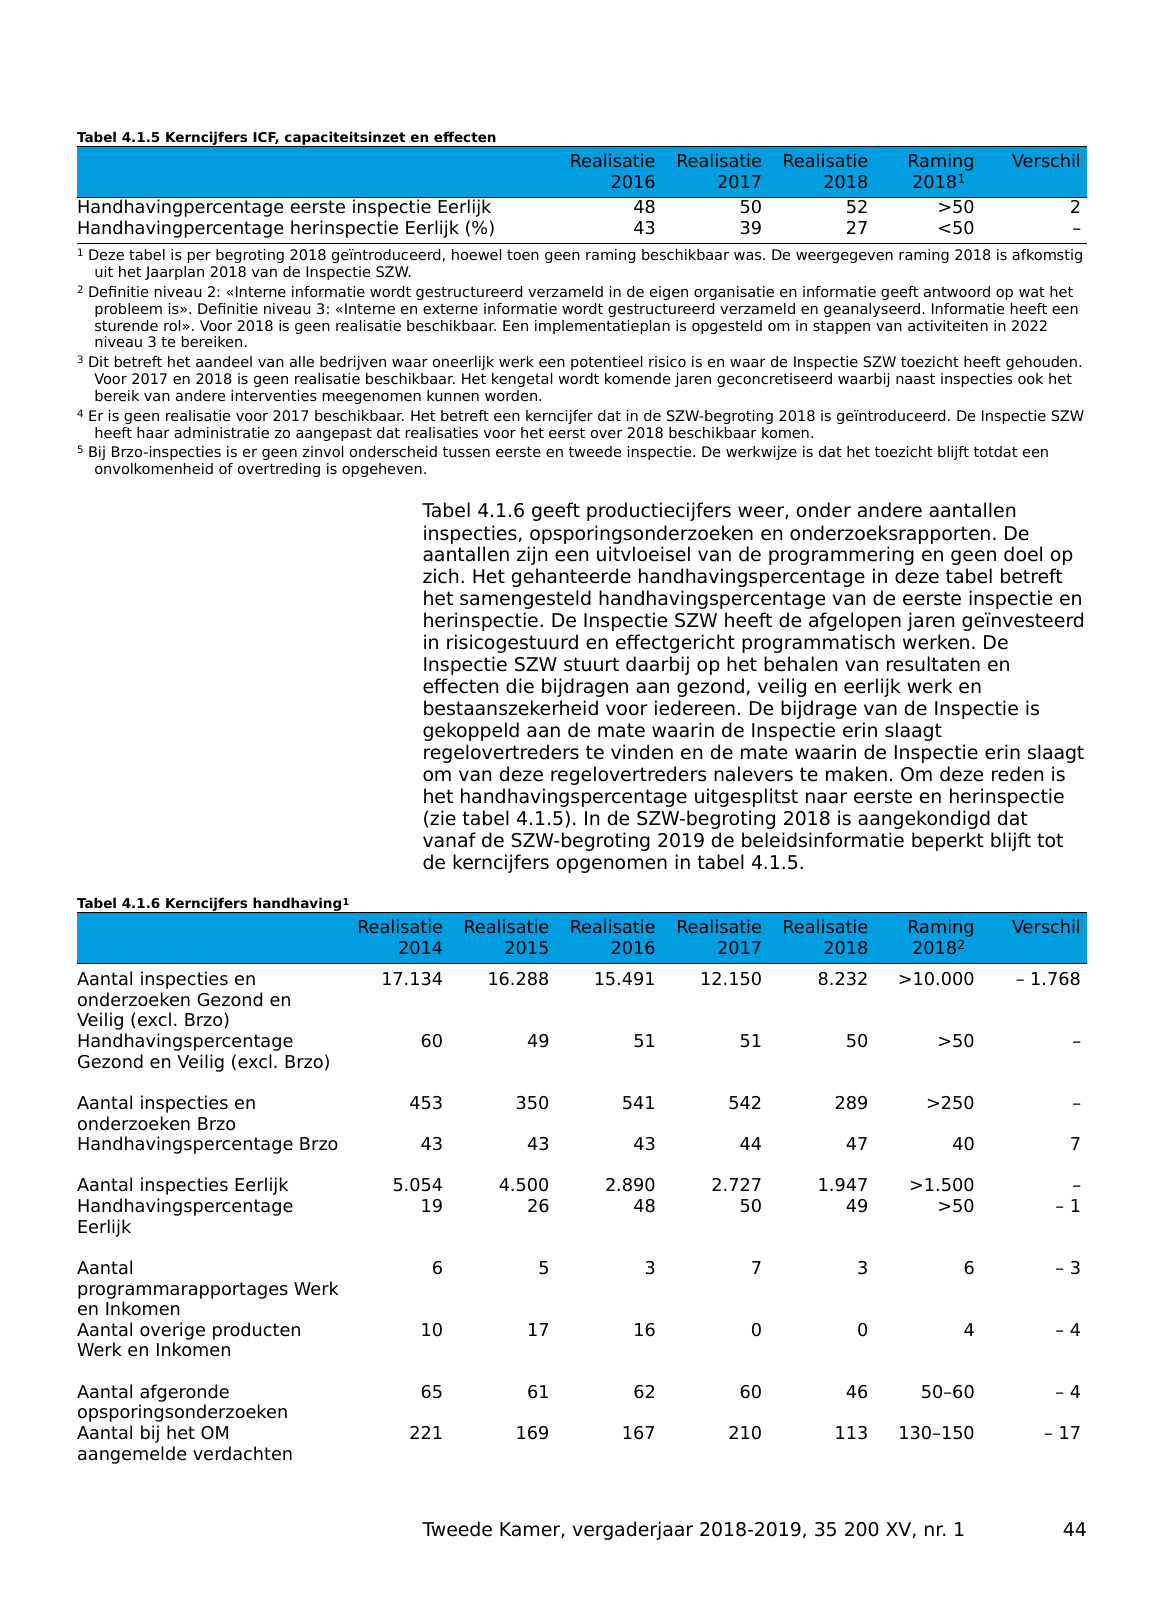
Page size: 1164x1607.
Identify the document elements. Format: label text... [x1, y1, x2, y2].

table_cell [874, 1155, 980, 1175]
table_cell [77, 1072, 342, 1093]
table_cell Aantal inspecties Eerlijk [77, 1175, 342, 1196]
table_cell 4 [874, 1320, 980, 1361]
table_cell Realisatie 2014 [343, 913, 449, 963]
table_cell 542 [661, 1093, 768, 1134]
table_cell 51 [555, 1031, 661, 1072]
table_cell >50 [874, 1031, 980, 1072]
table_cell 46 [768, 1382, 874, 1423]
table_cell 6 [874, 1258, 980, 1320]
table_cell >50 [874, 198, 980, 218]
table_cell 8.232 [768, 964, 874, 1031]
table_cell 51 [661, 1031, 768, 1072]
table_cell 289 [768, 1093, 874, 1134]
table_header Tabel 4.1.5 Kerncijfers ICF, capaciteitsinzet en effecten [77, 130, 1087, 146]
table_cell Handhavingspercentage Gezond en Veilig (excl. Brzo) [77, 1031, 342, 1072]
table_cell [77, 1237, 342, 1258]
table_cell 2.890 [555, 1175, 661, 1196]
table_cell 1.947 [768, 1175, 874, 1196]
table_cell 65 [343, 1382, 449, 1423]
table_cell Realisatie 2015 [449, 913, 555, 963]
table_cell – [980, 218, 1087, 243]
table_cell 12.150 [661, 964, 768, 1031]
table_cell – [980, 1175, 1087, 1196]
table_cell 4.500 [449, 1175, 555, 1196]
table_cell [555, 1155, 661, 1175]
table_cell Aantal inspecties en onderzoeken Gezond en Veilig (excl. Brzo) [77, 964, 342, 1031]
text Tabel 4.1.6 geeft productiecijfers weer, onder andere aantallen inspecties, opsporingsonderzoeken en onderzoeksrapporten. De aantallen zijn een uitvloeisel van de programmering en geen doel op zich. Het gehanteerde handhavingspercentage in deze tabel betreft het samengesteld handhavingspercentage van de eerste inspectie en herinspectie. De Inspectie SZW heeft de afgelopen jaren geïnvesteerd in risicogestuurd en effectgericht programmatisch werken. De Inspectie SZW stuurt daarbij op het behalen van resultaten en effecten die bijdragen aan gezond, veilig en eerlijk werk en bestaanszekerheid voor iedereen. De bijdrage van de Inspectie is gekoppeld aan de mate waarin de Inspectie erin slaagt regelovertreders te vinden en de mate waarin de Inspectie erin slaagt om van deze regelovertreders nalevers te maken. Om deze reden is het handhavingspercentage uitgesplitst naar eerste en herinspectie (zie tabel 4.1.5). In de SZW-begroting 2018 is aangekondigd dat vanaf de SZW-begroting 2019 de beleidsinformatie beperkt blijft tot de kerncijfers opgenomen in tabel 4.1.5. [422, 500, 1087, 874]
table_cell 19 [343, 1196, 449, 1237]
table_cell 3 [555, 1258, 661, 1320]
table_cell 221 [343, 1423, 449, 1464]
table_cell [874, 1361, 980, 1382]
table_cell 48 [555, 1196, 661, 1237]
table_cell Realisatie 2016 [555, 913, 661, 963]
table_cell 453 [343, 1093, 449, 1134]
table_cell 10 [343, 1320, 449, 1361]
table_cell Aantal bij het OM aangemelde verdachten [77, 1423, 342, 1464]
table_cell Handhavingpercentage eerste inspectie Eerlijk [77, 198, 555, 218]
table_cell [661, 1072, 768, 1093]
table_cell [343, 1155, 449, 1175]
table_cell 0 [768, 1320, 874, 1361]
table_cell 3 [768, 1258, 874, 1320]
table_cell 16 [555, 1320, 661, 1361]
table_cell <50 [874, 218, 980, 243]
table_cell 49 [449, 1031, 555, 1072]
table_cell [661, 1237, 768, 1258]
table_cell 17.134 [343, 964, 449, 1031]
table_cell 50 [768, 1031, 874, 1072]
table_cell 169 [449, 1423, 555, 1464]
table_cell 6 [343, 1258, 449, 1320]
table_cell 49 [768, 1196, 874, 1237]
table_cell 62 [555, 1382, 661, 1423]
table_cell [768, 1155, 874, 1175]
table_cell Verschil [980, 147, 1087, 197]
table_cell [449, 1072, 555, 1093]
table_cell Handhavingspercentage Eerlijk [77, 1196, 342, 1237]
table_cell [661, 1155, 768, 1175]
table_cell [343, 1361, 449, 1382]
table_cell [768, 1361, 874, 1382]
table_cell – [980, 1031, 1087, 1072]
table_cell [874, 1072, 980, 1093]
table_cell Aantal inspecties en onderzoeken Brzo [77, 1093, 342, 1134]
table_cell 350 [449, 1093, 555, 1134]
table_header Tabel 4.1.6 Kerncijfers handhaving1 [77, 896, 1087, 912]
table_cell 5.054 [343, 1175, 449, 1196]
table_cell – 4 [980, 1382, 1087, 1423]
table_cell Aantal afgeronde opsporingsonderzoeken [77, 1382, 342, 1423]
table_cell 7 [661, 1258, 768, 1320]
table_cell [980, 1072, 1087, 1093]
table_cell >50 [874, 1196, 980, 1237]
table_cell [449, 1155, 555, 1175]
table_cell Realisatie 2018 [768, 147, 874, 197]
table_cell 50 [661, 198, 768, 218]
table_cell [980, 1361, 1087, 1382]
table_cell 50–60 [874, 1382, 980, 1423]
table_cell 17 [449, 1320, 555, 1361]
table_cell 15.491 [555, 964, 661, 1031]
table_cell [343, 1072, 449, 1093]
table_cell [980, 1155, 1087, 1175]
table_cell Verschil [980, 913, 1087, 963]
table_cell – 1 [980, 1196, 1087, 1237]
table_cell 2 [980, 198, 1087, 218]
table_cell 40 [874, 1134, 980, 1155]
table_cell Realisatie 2017 [661, 147, 768, 197]
table_cell 16.288 [449, 964, 555, 1031]
table_cell 113 [768, 1423, 874, 1464]
table_cell 43 [555, 218, 661, 243]
table_cell Realisatie 2018 [768, 913, 874, 963]
table_cell 26 [449, 1196, 555, 1237]
table_cell 541 [555, 1093, 661, 1134]
table_cell 210 [661, 1423, 768, 1464]
table_cell [768, 1237, 874, 1258]
table_cell [77, 1361, 342, 1382]
table_cell Aantal overige producten Werk en Inkomen [77, 1320, 342, 1361]
table_cell 61 [449, 1382, 555, 1423]
table_cell [449, 1361, 555, 1382]
table_cell 5 [449, 1258, 555, 1320]
table_cell [980, 1237, 1087, 1258]
table_cell 0 [661, 1320, 768, 1361]
table_cell 48 [555, 198, 661, 218]
table_cell 43 [555, 1134, 661, 1155]
table_cell Realisatie 2016 [555, 147, 661, 197]
table_cell 50 [661, 1196, 768, 1237]
table_cell 1 Deze tabel is per begroting 2018 geïntroduceerd, hoewel toen geen raming beschikbaar was. De weergegeven raming 2018 is afkomstig uit het Jaarplan 2018 van de Inspectie SZW. 2 Definitie niveau 2: «Interne informatie wordt gestructureerd verzameld in de eigen organisatie en informatie geeft antwoord op wat het probleem is». Definitie niveau 3: «Interne en externe informatie wordt gestructureerd verzameld en geanalyseerd. Informatie heeft een sturende rol». Voor 2018 is geen realisatie beschikbaar. Een implementatieplan is opgesteld om in stappen van activiteiten in 2022 niveau 3 te bereiken. 3 Dit betreft het aandeel van alle bedrijven waar oneerlijk werk een potentieel risico is en waar de Inspectie SZW toezicht heeft gehouden. Voor 2017 en 2018 is geen realisatie beschikbaar. Het kengetal wordt komende jaren geconcretiseerd waarbij naast inspecties ook het bereik van andere interventies meegenomen kunnen worden. 4 Er is geen realisatie voor 2017 beschikbaar. Het betreft een kerncijfer dat in de SZW-begroting 2018 is geïntroduceerd. De Inspectie SZW heeft haar administratie zo aangepast dat realisaties voor het eerst over 2018 beschikbaar komen. 5 Bij Brzo-inspecties is er geen zinvol onderscheid tussen eerste en tweede inspectie. De werkwijze is dat het toezicht blijft totdat een onvolkomenheid of overtreding is opgeheven. [77, 244, 1087, 478]
table_cell [555, 1072, 661, 1093]
table_cell [874, 1237, 980, 1258]
table_cell Handhavingpercentage herinspectie Eerlijk (%) [77, 218, 555, 243]
table_cell >1.500 [874, 1175, 980, 1196]
table_cell – 3 [980, 1258, 1087, 1320]
table_cell [768, 1072, 874, 1093]
table_cell 47 [768, 1134, 874, 1155]
table_cell – 17 [980, 1423, 1087, 1464]
table_cell [77, 1155, 342, 1175]
table_cell 60 [343, 1031, 449, 1072]
table_cell 52 [768, 198, 874, 218]
table_cell 44 [661, 1134, 768, 1155]
table_cell – 1.768 [980, 964, 1087, 1031]
table_cell >250 [874, 1093, 980, 1134]
table_cell 7 [980, 1134, 1087, 1155]
table_cell 39 [661, 218, 768, 243]
table_cell 2.727 [661, 1175, 768, 1196]
table_cell Aantal programmarapportages Werk en Inkomen [77, 1258, 342, 1320]
table_cell Raming 20182 [874, 913, 980, 963]
table_cell Raming 20181 [874, 147, 980, 197]
table_cell – 4 [980, 1320, 1087, 1361]
table_cell Handhavingspercentage Brzo [77, 1134, 342, 1155]
table_cell 60 [661, 1382, 768, 1423]
table_cell [661, 1361, 768, 1382]
table_cell 167 [555, 1423, 661, 1464]
table_cell [555, 1361, 661, 1382]
table_cell [449, 1237, 555, 1258]
table_cell 130–150 [874, 1423, 980, 1464]
table_cell 27 [768, 218, 874, 243]
table_cell >10.000 [874, 964, 980, 1031]
table_cell [343, 1237, 449, 1258]
table_cell Realisatie 2017 [661, 913, 768, 963]
table_cell 43 [449, 1134, 555, 1155]
table_cell [77, 913, 342, 963]
table_cell [555, 1237, 661, 1258]
table_cell 43 [343, 1134, 449, 1155]
table_cell – [980, 1093, 1087, 1134]
table_cell [77, 147, 555, 197]
